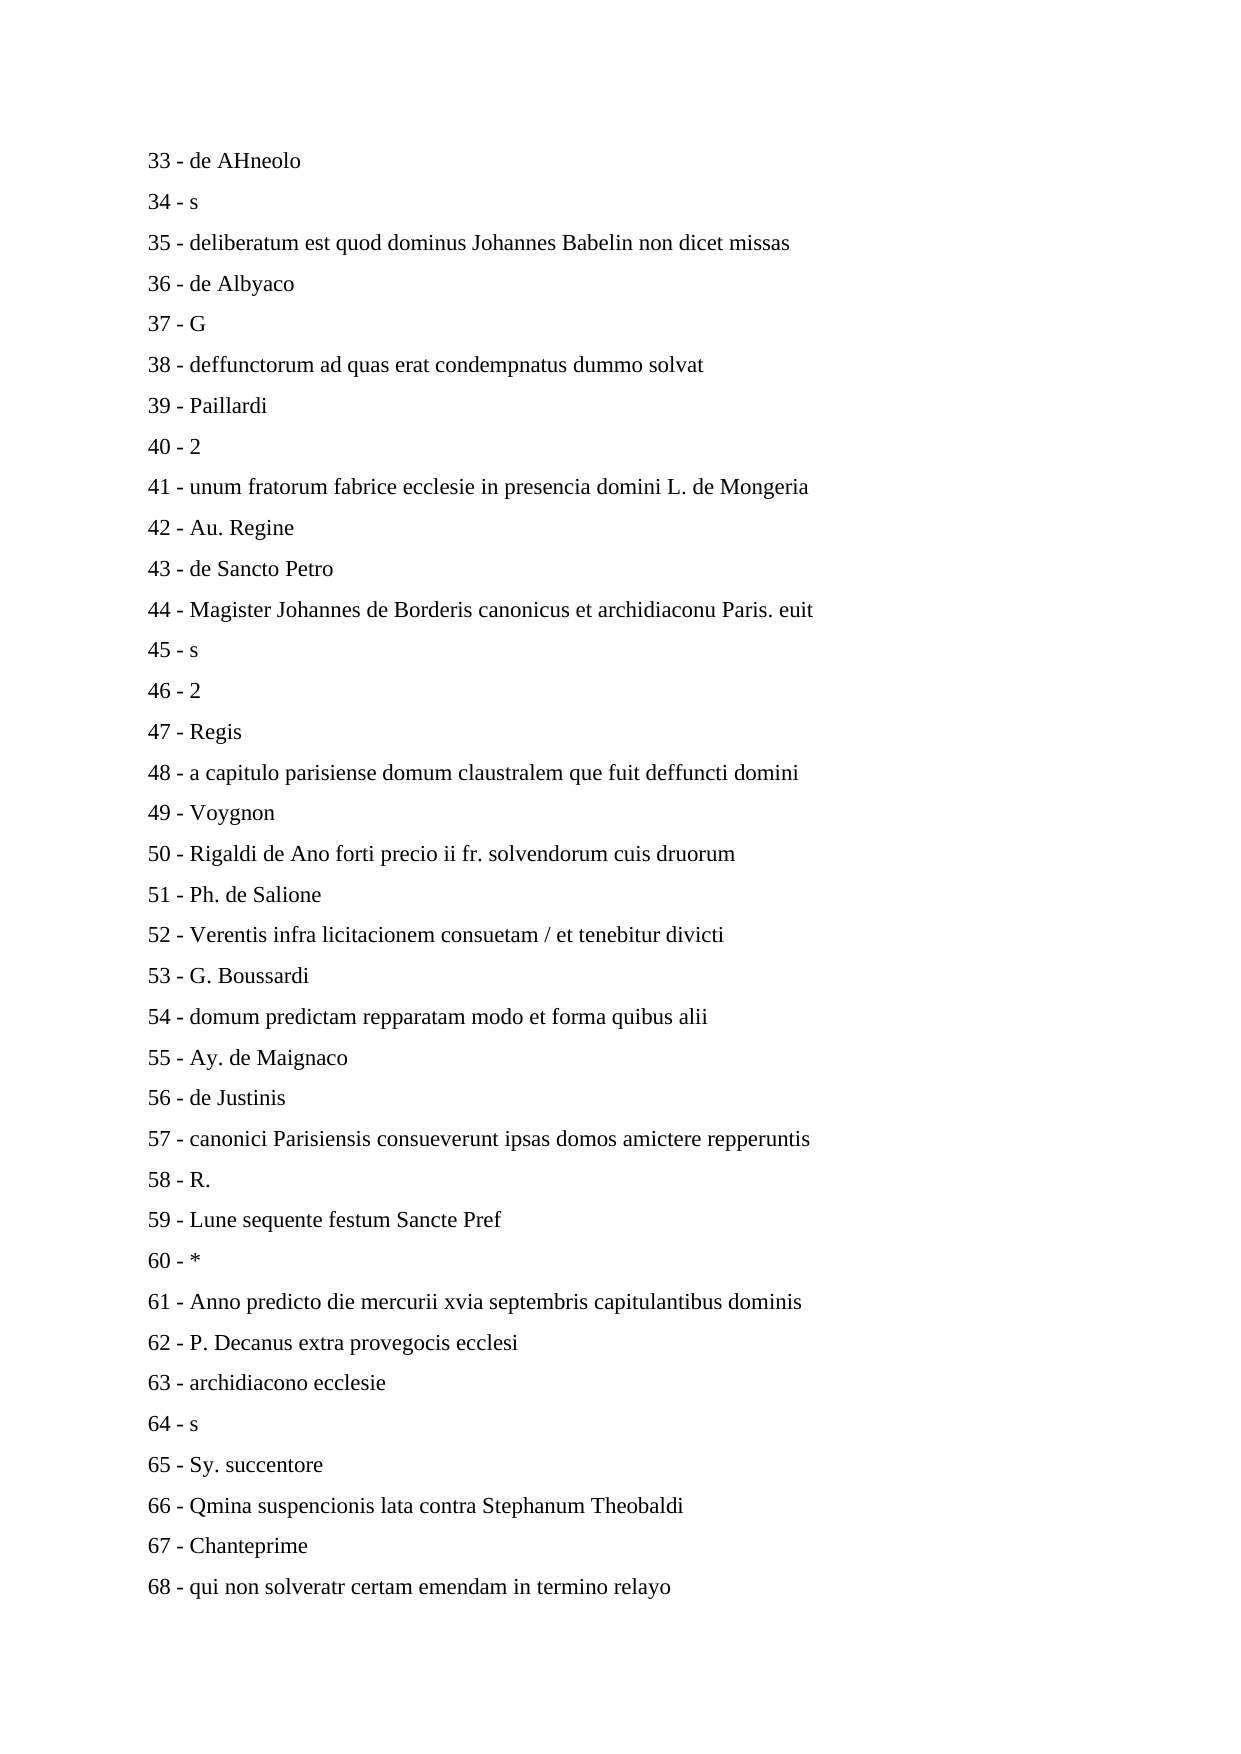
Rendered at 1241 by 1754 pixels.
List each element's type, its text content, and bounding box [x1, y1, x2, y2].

text 62 - P. Decanus extra provegocis ecclesi [148, 1329, 1093, 1355]
text 55 - Ay. de Maignaco [148, 1044, 1093, 1070]
text 37 - G [148, 311, 1093, 337]
text 40 - 2 [148, 433, 1093, 459]
text 56 - de Justinis [148, 1084, 1093, 1111]
text 44 - Magister Johannes de Borderis canonicus et archidiaconu Paris. euit [148, 596, 1093, 622]
text 54 - domum predictam repparatam modo et forma quibus alii [148, 1003, 1093, 1029]
text 52 - Verentis infra licitacionem consuetam / et tenebitur divicti [148, 921, 1093, 948]
text 41 - unum fratorum fabrice ecclesie in presencia domini L. de Mongeria [148, 473, 1093, 500]
text 66 - Qmina suspencionis lata contra Stephanum Theobaldi [148, 1492, 1093, 1518]
text 50 - Rigaldi de Ano forti precio ii fr. solvendorum cuis druorum [148, 840, 1093, 866]
text 48 - a capitulo parisiense domum claustralem que fuit deffuncti domini [148, 758, 1093, 785]
text 58 - R. [148, 1166, 1093, 1192]
text 34 - s [148, 188, 1093, 215]
text 33 - de AHneolo [148, 148, 1093, 174]
text 61 - Anno predicto die mercurii xvia septembris capitulantibus dominis [148, 1288, 1093, 1314]
text 46 - 2 [148, 677, 1093, 703]
text 67 - Chanteprime [148, 1532, 1093, 1559]
text 43 - de Sancto Petro [148, 555, 1093, 581]
text 57 - canonici Parisiensis consueverunt ipsas domos amictere repperuntis [148, 1125, 1093, 1151]
text 53 - G. Boussardi [148, 962, 1093, 988]
text 49 - Voygnon [148, 799, 1093, 826]
text 36 - de Albyaco [148, 270, 1093, 296]
text 51 - Ph. de Salione [148, 881, 1093, 907]
text 63 - archidiacono ecclesie [148, 1369, 1093, 1396]
text 59 - Lune sequente festum Sancte Pref [148, 1207, 1093, 1233]
text 68 - qui non solveratr certam emendam in termino relayo [148, 1573, 1093, 1599]
text 39 - Paillardi [148, 392, 1093, 418]
text 65 - Sy. succentore [148, 1451, 1093, 1477]
text 64 - s [148, 1410, 1093, 1437]
text 35 - deliberatum est quod dominus Johannes Babelin non dicet missas [148, 229, 1093, 255]
text 38 - deffunctorum ad quas erat condempnatus dummo solvat [148, 351, 1093, 378]
text 45 - s [148, 636, 1093, 663]
text 60 - * [148, 1247, 1093, 1274]
text 47 - Regis [148, 718, 1093, 744]
text 42 - Au. Regine [148, 514, 1093, 541]
